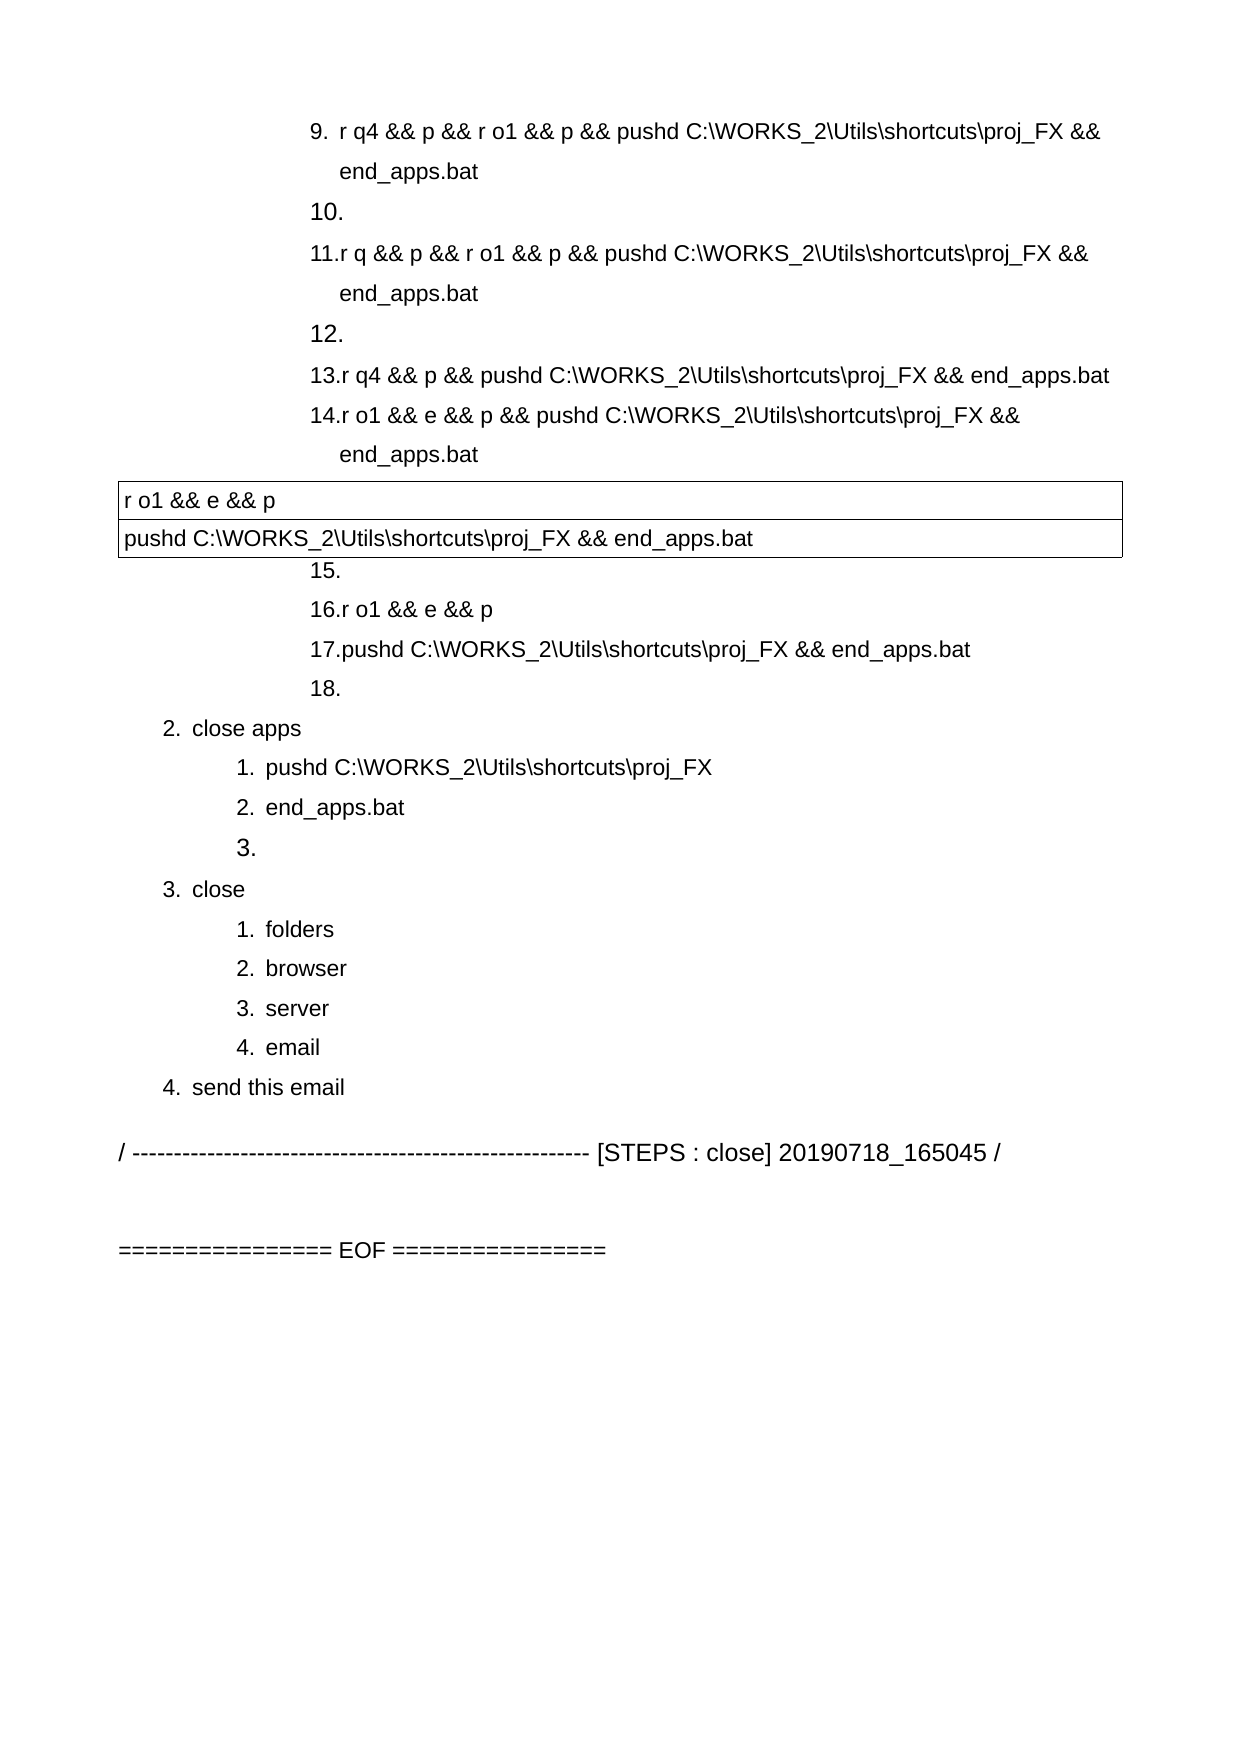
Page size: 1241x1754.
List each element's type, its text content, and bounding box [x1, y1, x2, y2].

list r q && p && r o1 && p && pushd C:\WORKS_2\Utils\shortcuts\proj_FX && end_apps.bat [309, 240, 1122, 306]
table_cell pushd C:\WORKS_2\Utils\shortcuts\proj_FX && end_apps.bat [119, 520, 1122, 557]
list r q4 && p && pushd C:\WORKS_2\Utils\shortcuts\proj_FX && end_apps.bat [309, 362, 1122, 389]
list folders [236, 916, 1122, 942]
list browser [236, 955, 1122, 981]
list pushd C:\WORKS_2\Utils\shortcuts\proj_FX [236, 754, 1122, 780]
text / ------------------------------------------------------- [STEPS : close] 20190718_165045 / [118, 1138, 1122, 1167]
list send this email [162, 1073, 1122, 1100]
text ================ EOF ================ [118, 1237, 1122, 1263]
table_header r o1 && e && p [119, 482, 1122, 519]
list email [236, 1034, 1122, 1060]
list r q4 && p && r o1 && p && pushd C:\WORKS_2\Utils\shortcuts\proj_FX && end_apps.bat [309, 118, 1122, 184]
list close apps [162, 714, 1122, 741]
list close [162, 876, 1122, 902]
list r o1 && e && p && pushd C:\WORKS_2\Utils\shortcuts\proj_FX && end_apps.bat [309, 402, 1122, 468]
list end_apps.bat [236, 793, 1122, 820]
list r o1 && e && p [309, 596, 1122, 622]
list server [236, 994, 1122, 1021]
list pushd C:\WORKS_2\Utils\shortcuts\proj_FX && end_apps.bat [309, 636, 1122, 662]
